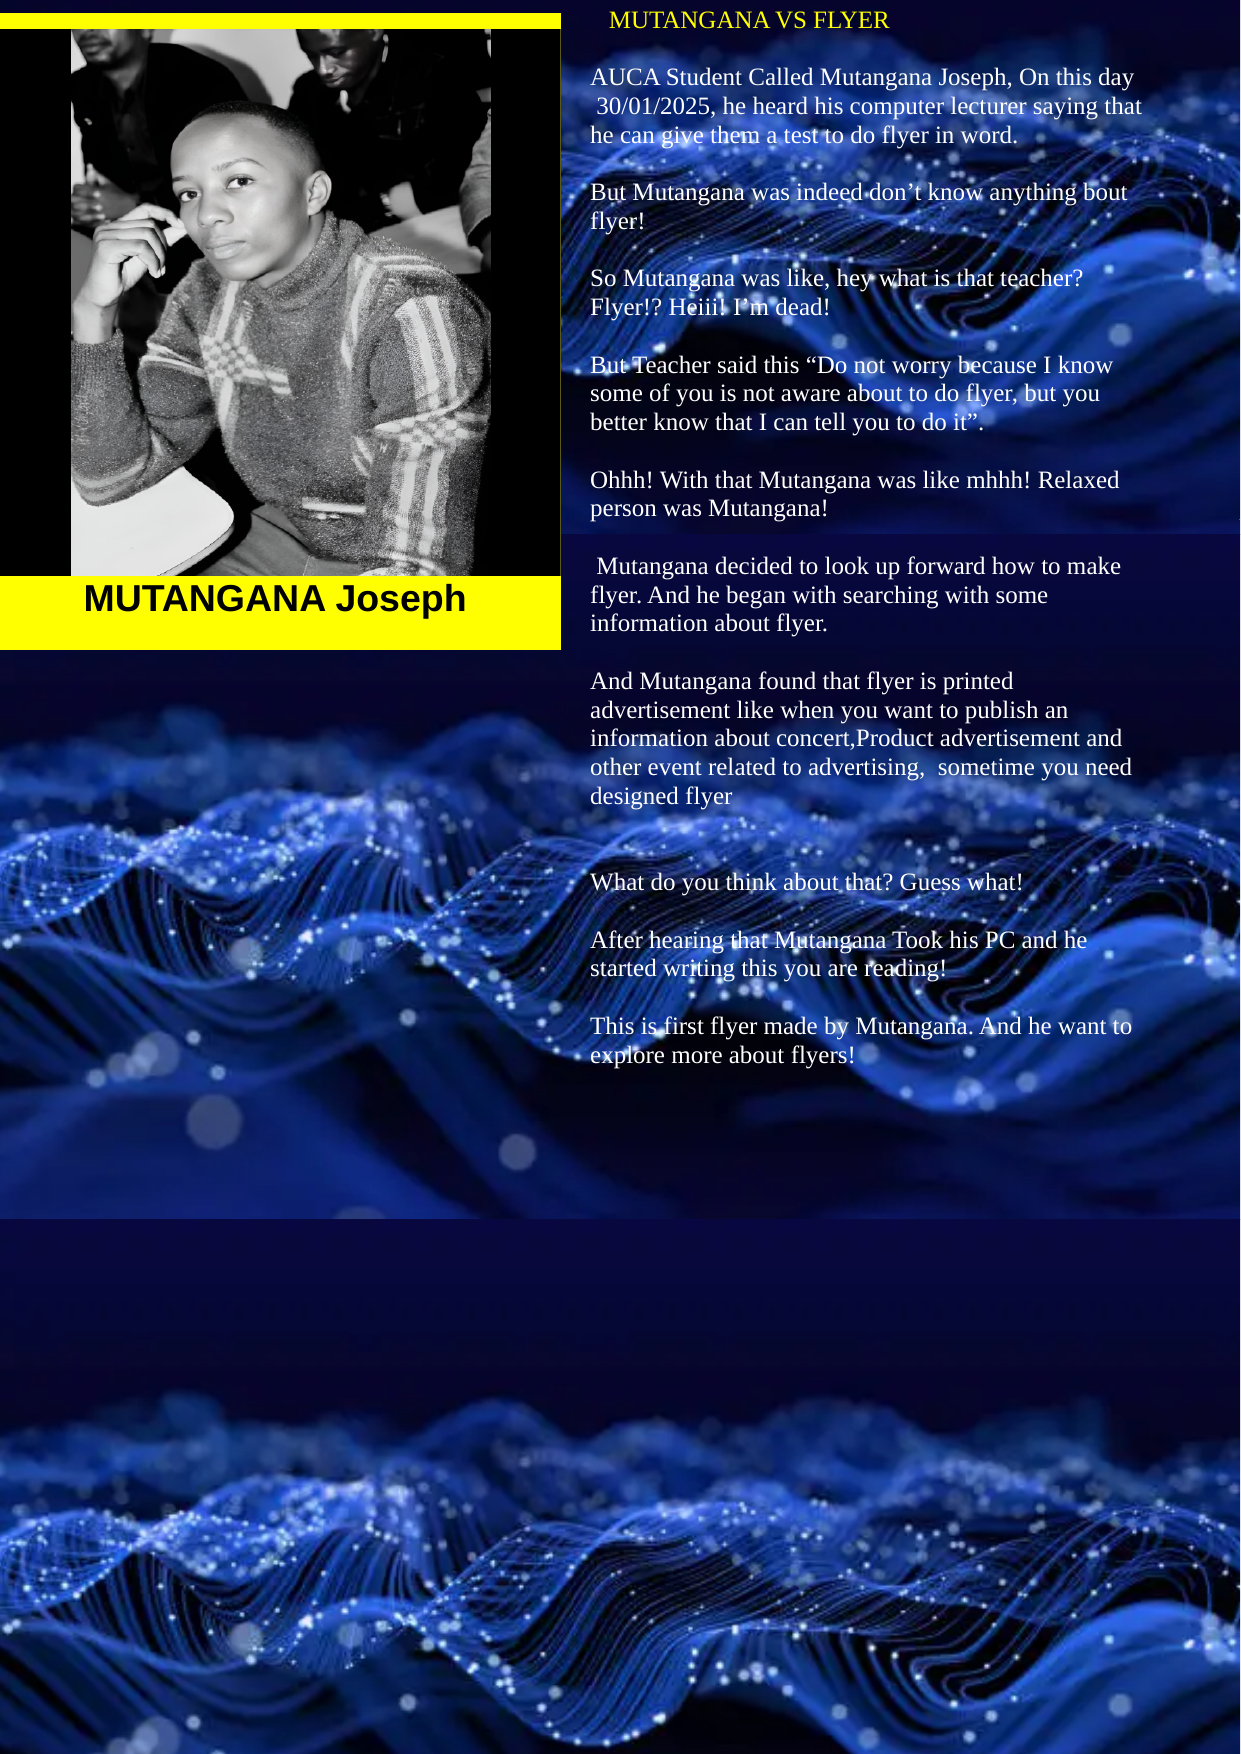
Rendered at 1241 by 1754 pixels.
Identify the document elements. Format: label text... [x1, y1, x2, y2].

subtitle MUTANGANA Joseph [0, 576, 561, 619]
picture [0, 0, 1241, 1754]
